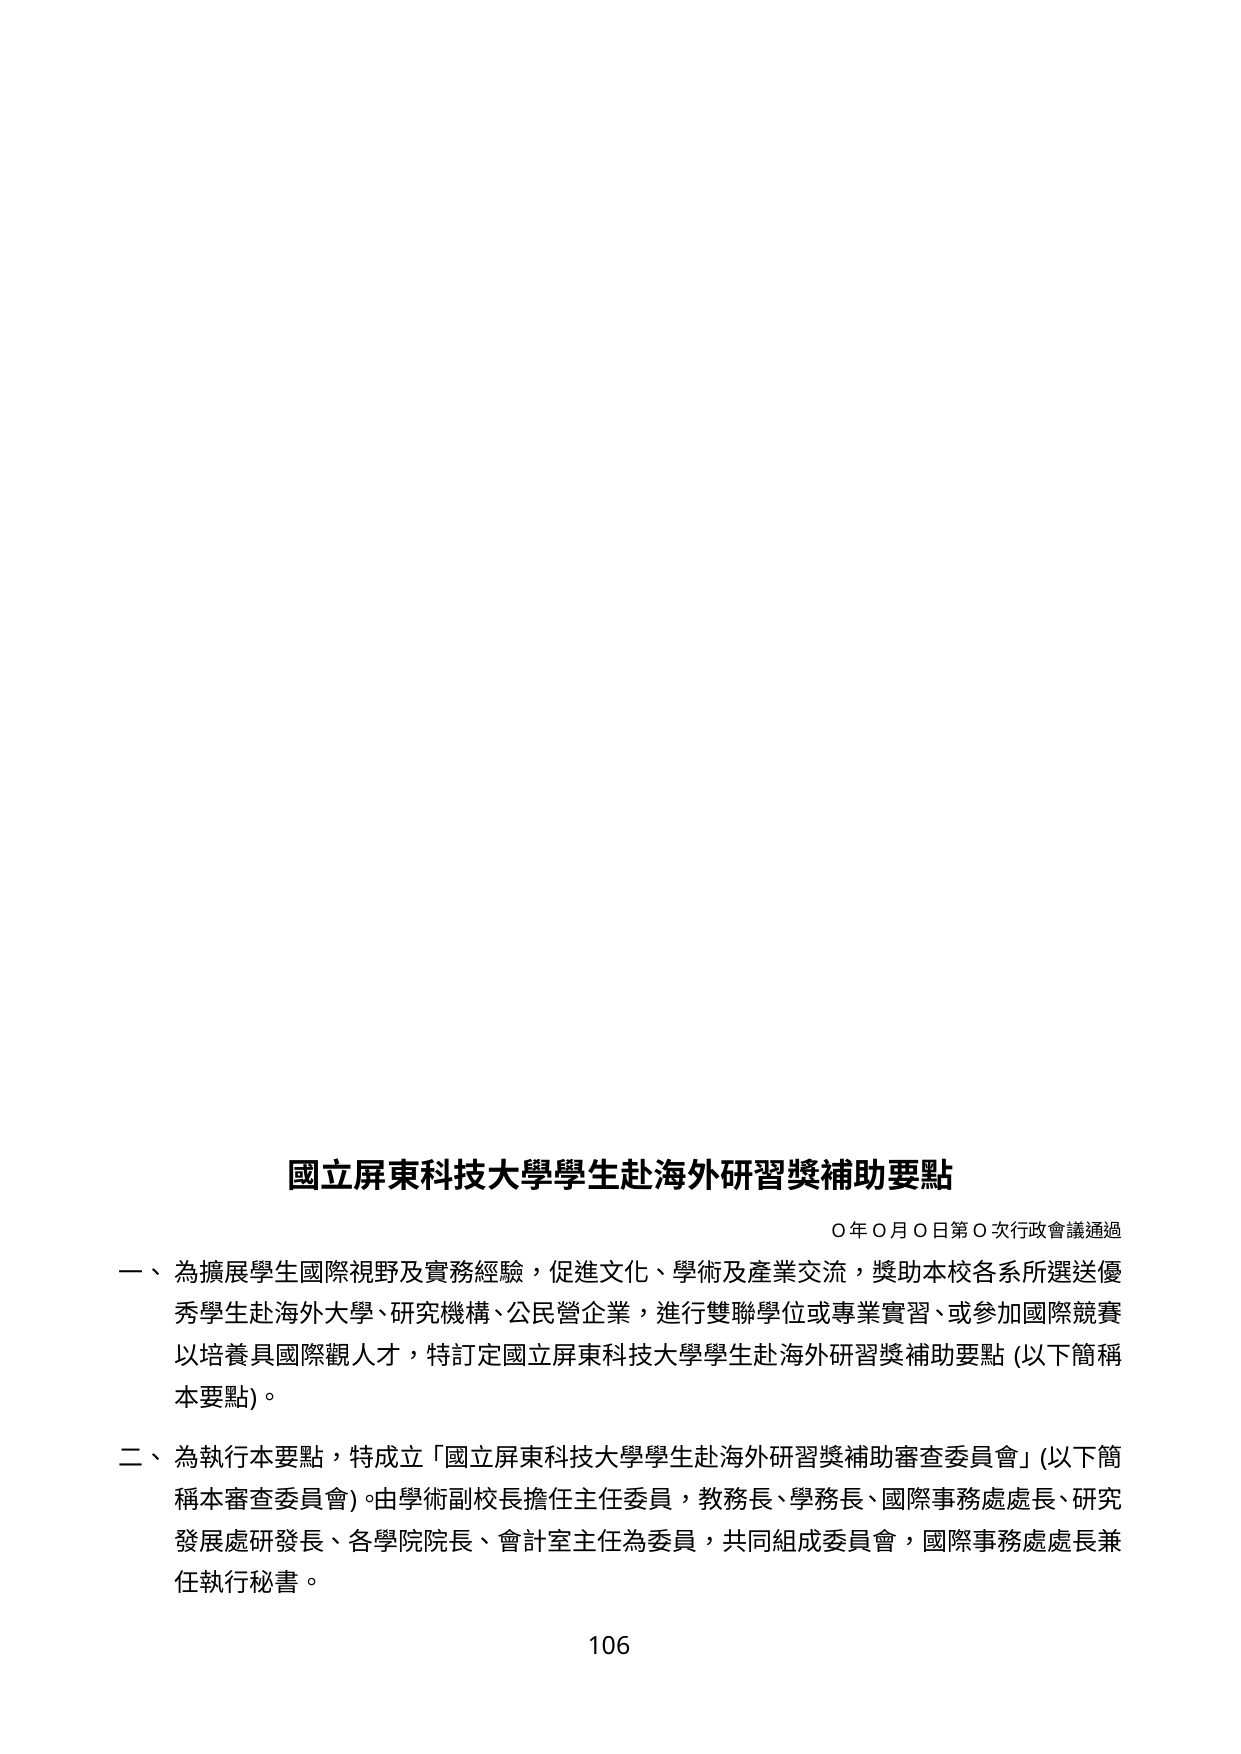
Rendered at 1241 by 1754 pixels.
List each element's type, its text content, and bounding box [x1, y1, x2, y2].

list 為擴展學生國際視野及實務經驗，促進文化、學術及產業交流，獎助本校各系所選送優秀學生赴海外大學、研究機構、公民營企業，進行雙聯學位或專業實習、或參加國際競賽以培養具國際觀人才，特訂定國立屏東科技大學學生赴海外研習獎補助要點 (以下簡稱本要點)。 [118, 1248, 1122, 1414]
text O年O月O日第O次行政會議通過 [118, 1210, 1122, 1248]
text 國立屏東科技大學學生赴海外研習獎補助要點 [118, 1135, 1122, 1210]
list 為執行本要點，特成立「國立屏東科技大學學生赴海外研習獎補助審查委員會」(以下簡稱本審查委員會)。由學術副校長擔任主任委員，教務長、學務長、國際事務處處長、研究發展處研發長、各學院院長、會計室主任為委員，共同組成委員會，國際事務處處長兼任執行秘書。 [118, 1433, 1122, 1600]
